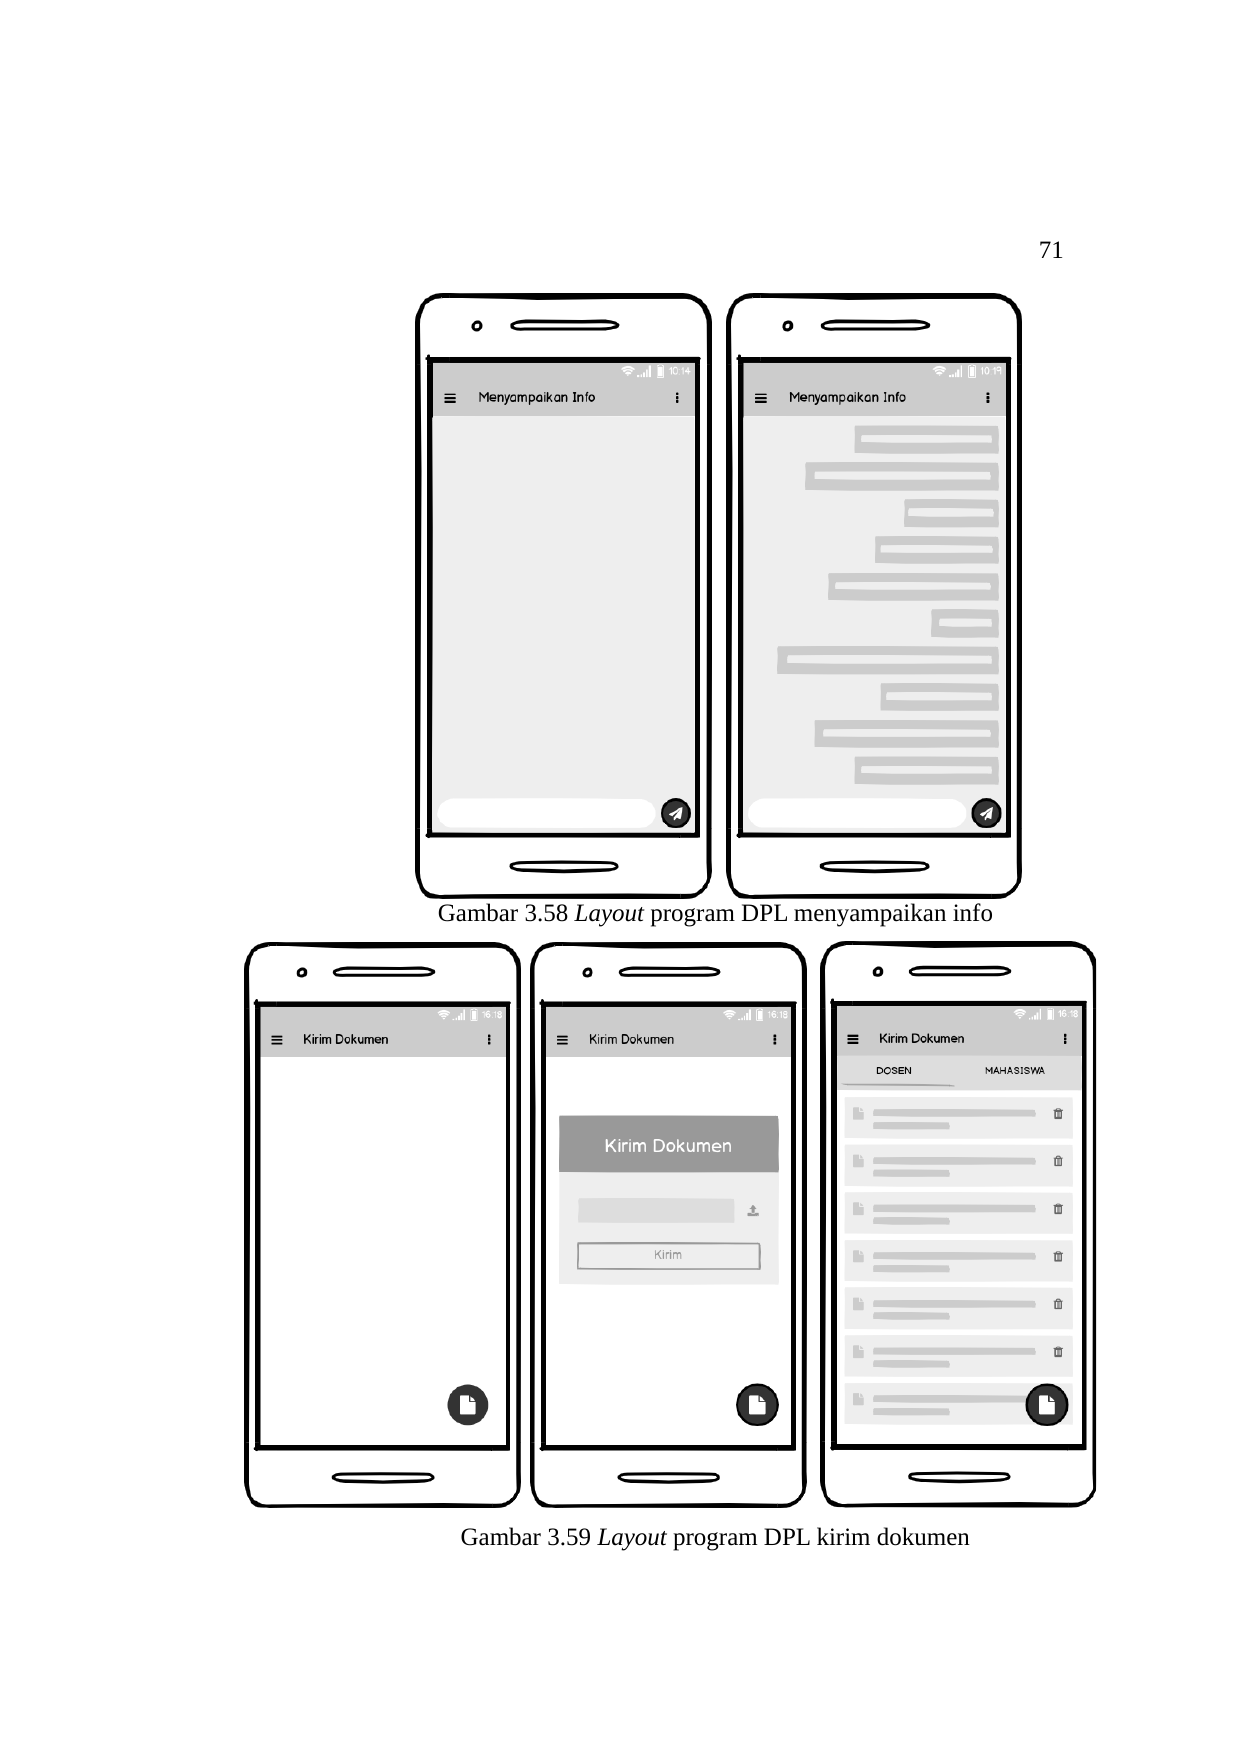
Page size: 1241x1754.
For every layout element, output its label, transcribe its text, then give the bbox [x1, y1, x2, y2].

picture [414, 293, 1022, 899]
text Gambar 3.59 Layout program DPL kirim dokumen [367, 1508, 1063, 1550]
text Gambar 3.58 Layout program DPL menyampaikan info [367, 899, 1063, 927]
picture [243, 941, 1097, 1508]
